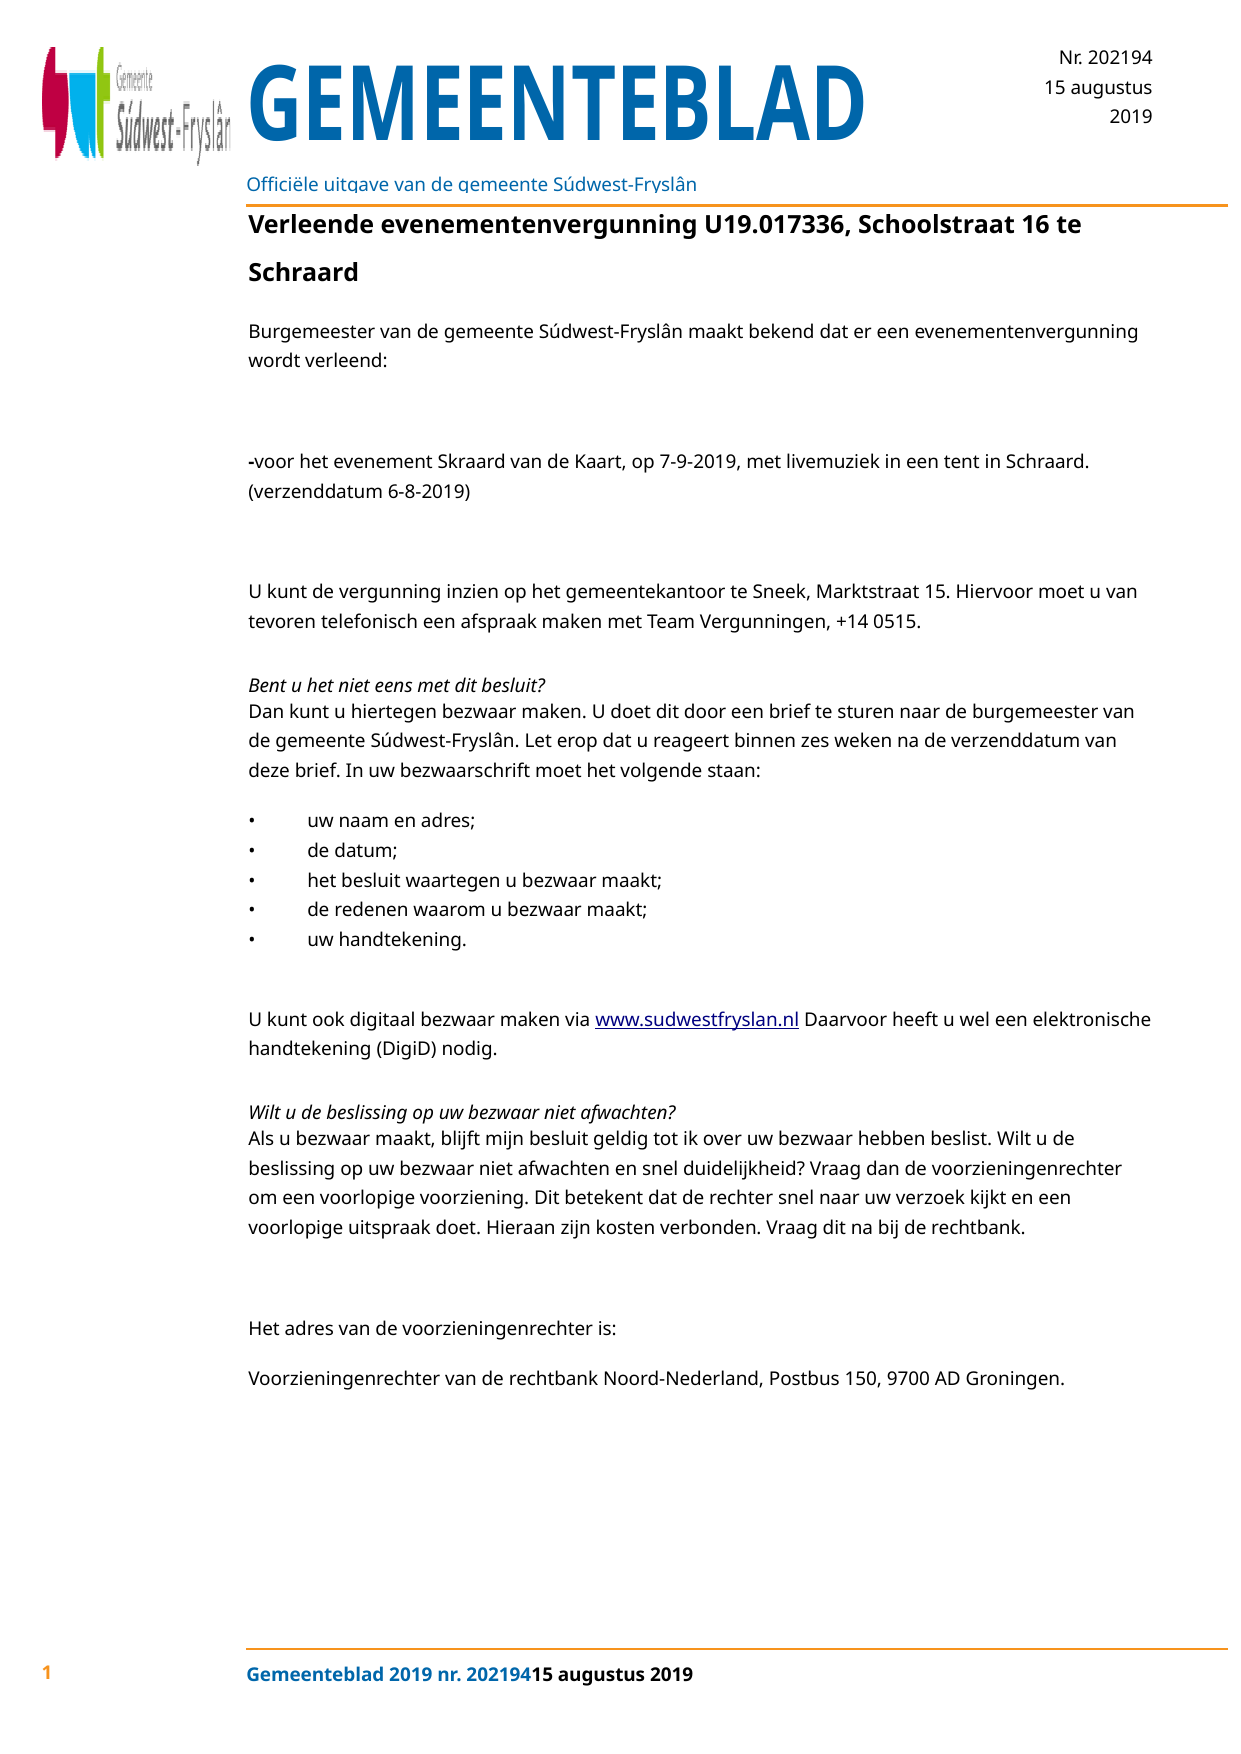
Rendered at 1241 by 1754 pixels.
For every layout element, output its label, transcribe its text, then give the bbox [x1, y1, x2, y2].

text Het adres van de voorzieningenrechter is: [248, 1315, 1152, 1341]
picture [41, 47, 231, 172]
text -voor het evenement Skraard van de Kaart, op 7-9-2019, met livemuziek in een tent in Schraard. (verzenddatum 6-8-2019) [248, 448, 1152, 504]
text Verleende evenementenvergunning U19.017336, Schoolstraat 16 te Schraard [248, 207, 1152, 288]
list uw handtekening. [248, 926, 1152, 952]
list het besluit waartegen u bezwaar maakt; [248, 867, 1152, 892]
list de redenen waarom u bezwaar maakt; [248, 896, 1152, 922]
text Wilt u de beslissing op uw bezwaar niet afwachten? [248, 1099, 1152, 1125]
text U kunt de vergunning inzien op het gemeentekantoor te Sneek, Marktstraat 15. Hiervoor moet u van tevoren telefonisch een afspraak maken met Team Vergunningen, +14 0515. [248, 579, 1152, 634]
text Burgemeester van de gemeente Súdwest-Fryslân maakt bekend dat er een evenementenvergunning wordt verleend: [248, 318, 1152, 373]
list uw naam en adres; [248, 808, 1152, 833]
text Als u bezwaar maakt, blijft mijn besluit geldig tot ik over uw bezwaar hebben beslist. Wilt u de beslissing op uw bezwaar niet afwachten en snel duidelijkheid? Vraag dan de voorzieningenrechter om een voorlopige voorziening. Dit betekent dat de rechter snel naar uw verzoek kijkt en een voorlopige uitspraak doet. Hieraan zijn kosten verbonden. Vraag dit na bij de rechtbank. [248, 1125, 1152, 1240]
text Bent u het niet eens met dit besluit? [248, 672, 1152, 698]
text U kunt ook digitaal bezwaar maken via www.sudwestfryslan.nl Daarvoor heeft u wel een elektronische handtekening (DigiD) nodig. [248, 1006, 1152, 1061]
list de datum; [248, 837, 1152, 863]
text Voorzieningenrechter van de rechtbank Noord-Nederland, Postbus 150, 9700 AD Groningen. [248, 1365, 1152, 1391]
text Dan kunt u hiertegen bezwaar maken. U doet dit door een brief te sturen naar de burgemeester van de gemeente Súdwest-Fryslân. Let erop dat u reageert binnen zes weken na de verzenddatum van deze brief. In uw bezwaarschrift moet het volgende staan: [248, 698, 1152, 783]
